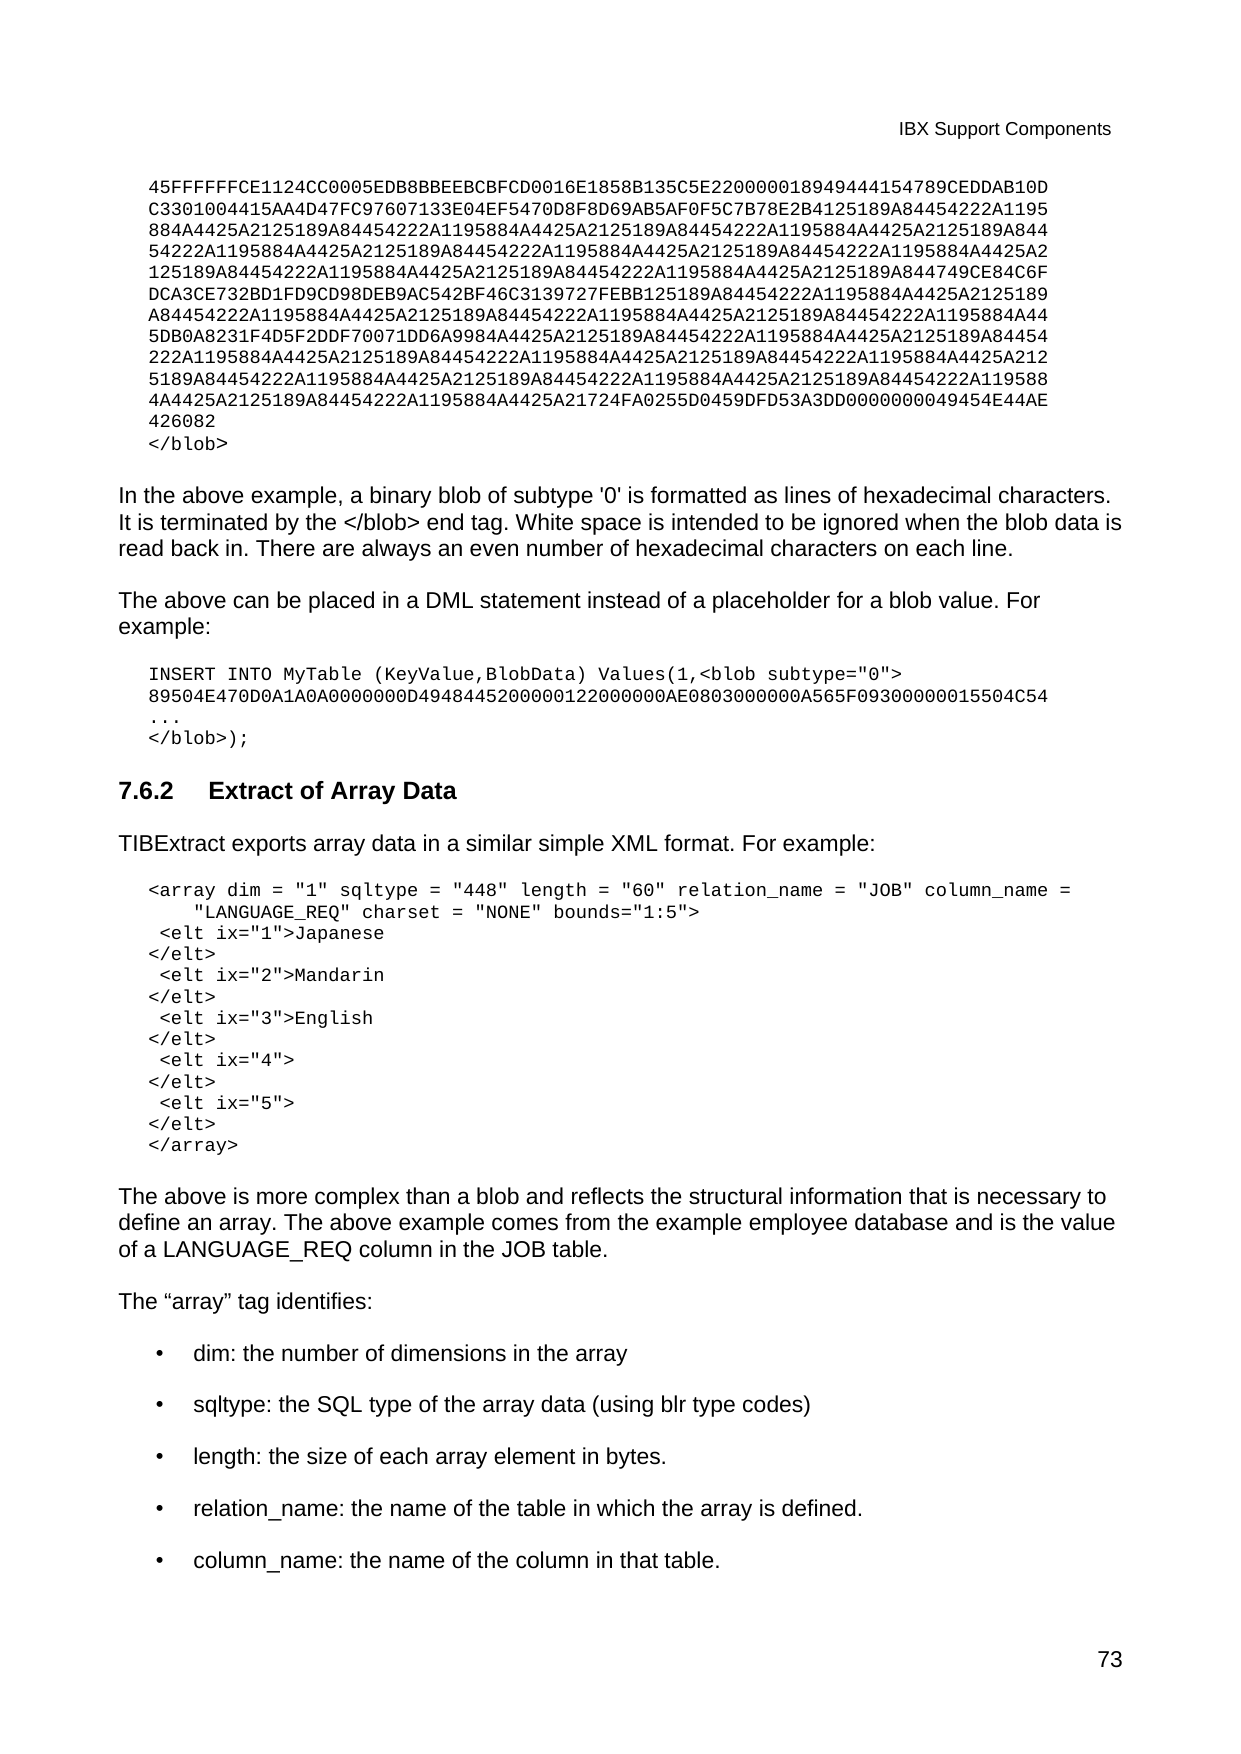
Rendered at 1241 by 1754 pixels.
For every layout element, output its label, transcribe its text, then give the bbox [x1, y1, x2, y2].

text </elt> [148, 1115, 1122, 1136]
text A84454222A1195884A4425A2125189A84454222A1195884A4425A2125189A84454222A1195884A44 [148, 306, 1122, 327]
text 222A1195884A4425A2125189A84454222A1195884A4425A2125189A84454222A1195884A4425A212 [148, 348, 1122, 369]
list sqltype: the SQL type of the array data (using blr type codes) [156, 1391, 1122, 1418]
text </elt> [148, 945, 1122, 966]
text 4A4425A2125189A84454222A1195884A4425A21724FA0255D0459DFD53A3DD0000000049454E44AE [148, 391, 1122, 412]
text C3301004415AA4D47FC97607133E04EF5470D8F8D69AB5AF0F5C7B78E2B4125189A84454222A1195 [148, 199, 1122, 221]
text TIBExtract exports array data in a similar simple XML format. For example: [118, 830, 1122, 856]
text DCA3CE732BD1FD9CD98DEB9AC542BF46C3139727FEBB125189A84454222A1195884A4425A2125189 [148, 284, 1122, 306]
text </array> [148, 1136, 1122, 1157]
text The above can be placed in a DML statement instead of a placeholder for a blob value. For example: [118, 587, 1122, 639]
text </elt> [148, 1030, 1122, 1051]
text The above is more complex than a blob and reflects the structural information that is necessary to define an array. The above example comes from the example employee database and is the value of a LANGUAGE_REQ column in the JOB table. [118, 1183, 1122, 1262]
text <array dim = "1" sqltype = "448" length = "60" relation_name = "JOB" column_name = "LANGUAGE_REQ" charset = "NONE" bounds="1:5"> [148, 881, 1122, 924]
text <elt ix="1">Japanese [148, 924, 1122, 945]
text </blob> [148, 433, 1122, 457]
text </elt> [148, 1072, 1122, 1094]
text 54222A1195884A4425A2125189A84454222A1195884A4425A2125189A84454222A1195884A4425A2 [148, 242, 1122, 263]
text 89504E470D0A1A0A0000000D4948445200000122000000AE0803000000A565F09300000015504C54 [148, 686, 1122, 708]
text 884A4425A2125189A84454222A1195884A4425A2125189A84454222A1195884A4425A2125189A844 [148, 221, 1122, 242]
text ... [148, 708, 1122, 729]
list column_name: the name of the column in that table. [156, 1547, 1122, 1573]
text 125189A84454222A1195884A4425A2125189A84454222A1195884A4425A2125189A844749CE84C6F [148, 263, 1122, 284]
text <elt ix="2">Mandarin [148, 966, 1122, 987]
text <elt ix="3">English [148, 1009, 1122, 1030]
text 426082 [148, 412, 1122, 433]
list relation_name: the name of the table in which the array is defined. [156, 1495, 1122, 1521]
text INSERT INTO MyTable (KeyValue,BlobData) Values(1,<blob subtype="0"> [148, 665, 1122, 686]
list length: the size of each array element in bytes. [156, 1443, 1122, 1469]
list dim: the number of dimensions in the array [156, 1339, 1122, 1366]
text </blob>); [148, 729, 1122, 750]
text 5DB0A8231F4D5F2DDF70071DD6A9984A4425A2125189A84454222A1195884A4425A2125189A84454 [148, 327, 1122, 348]
text In the above example, a binary blob of subtype '0' is formatted as lines of hexadecimal characters. It is terminated by the </blob> end tag. White space is intended to be ignored when the blob data is read back in. There are always an even number of hexadecimal characters on each line. [118, 482, 1122, 561]
text The “array” tag identifies: [118, 1288, 1122, 1314]
text <elt ix="5"> [148, 1094, 1122, 1115]
text </elt> [148, 987, 1122, 1009]
text 45FFFFFFCE1124CC0005EDB8BBEEBCBFCD0016E1858B135C5E220000018949444154789CEDDAB10D [148, 178, 1122, 199]
text <elt ix="4"> [148, 1051, 1122, 1072]
text 5189A84454222A1195884A4425A2125189A84454222A1195884A4425A2125189A84454222A119588 [148, 369, 1122, 391]
subtitle Extract of Array Data [118, 776, 1122, 804]
